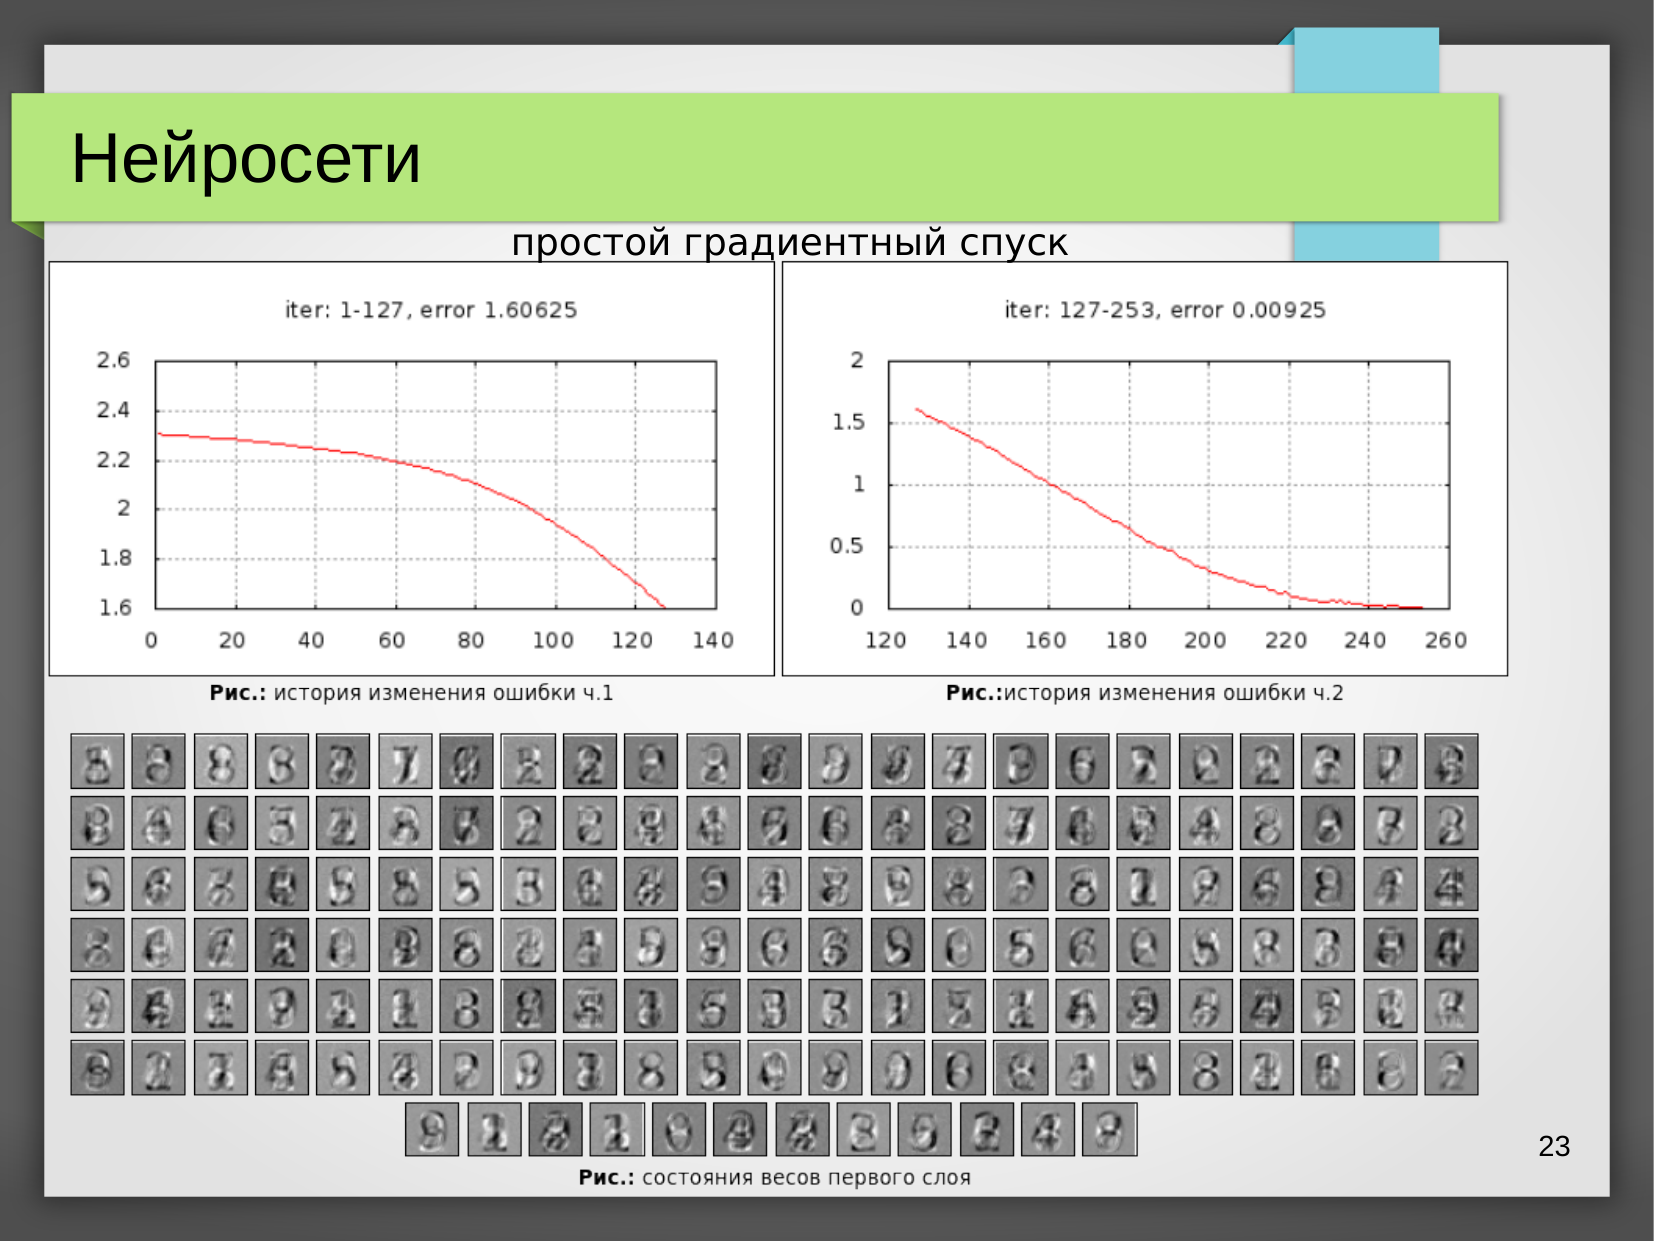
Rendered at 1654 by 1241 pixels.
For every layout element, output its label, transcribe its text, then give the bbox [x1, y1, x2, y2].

title Нейросети [70, 118, 1205, 199]
text_box простой градиентный спуск [496, 213, 1255, 272]
picture [0, 0, 1654, 1241]
